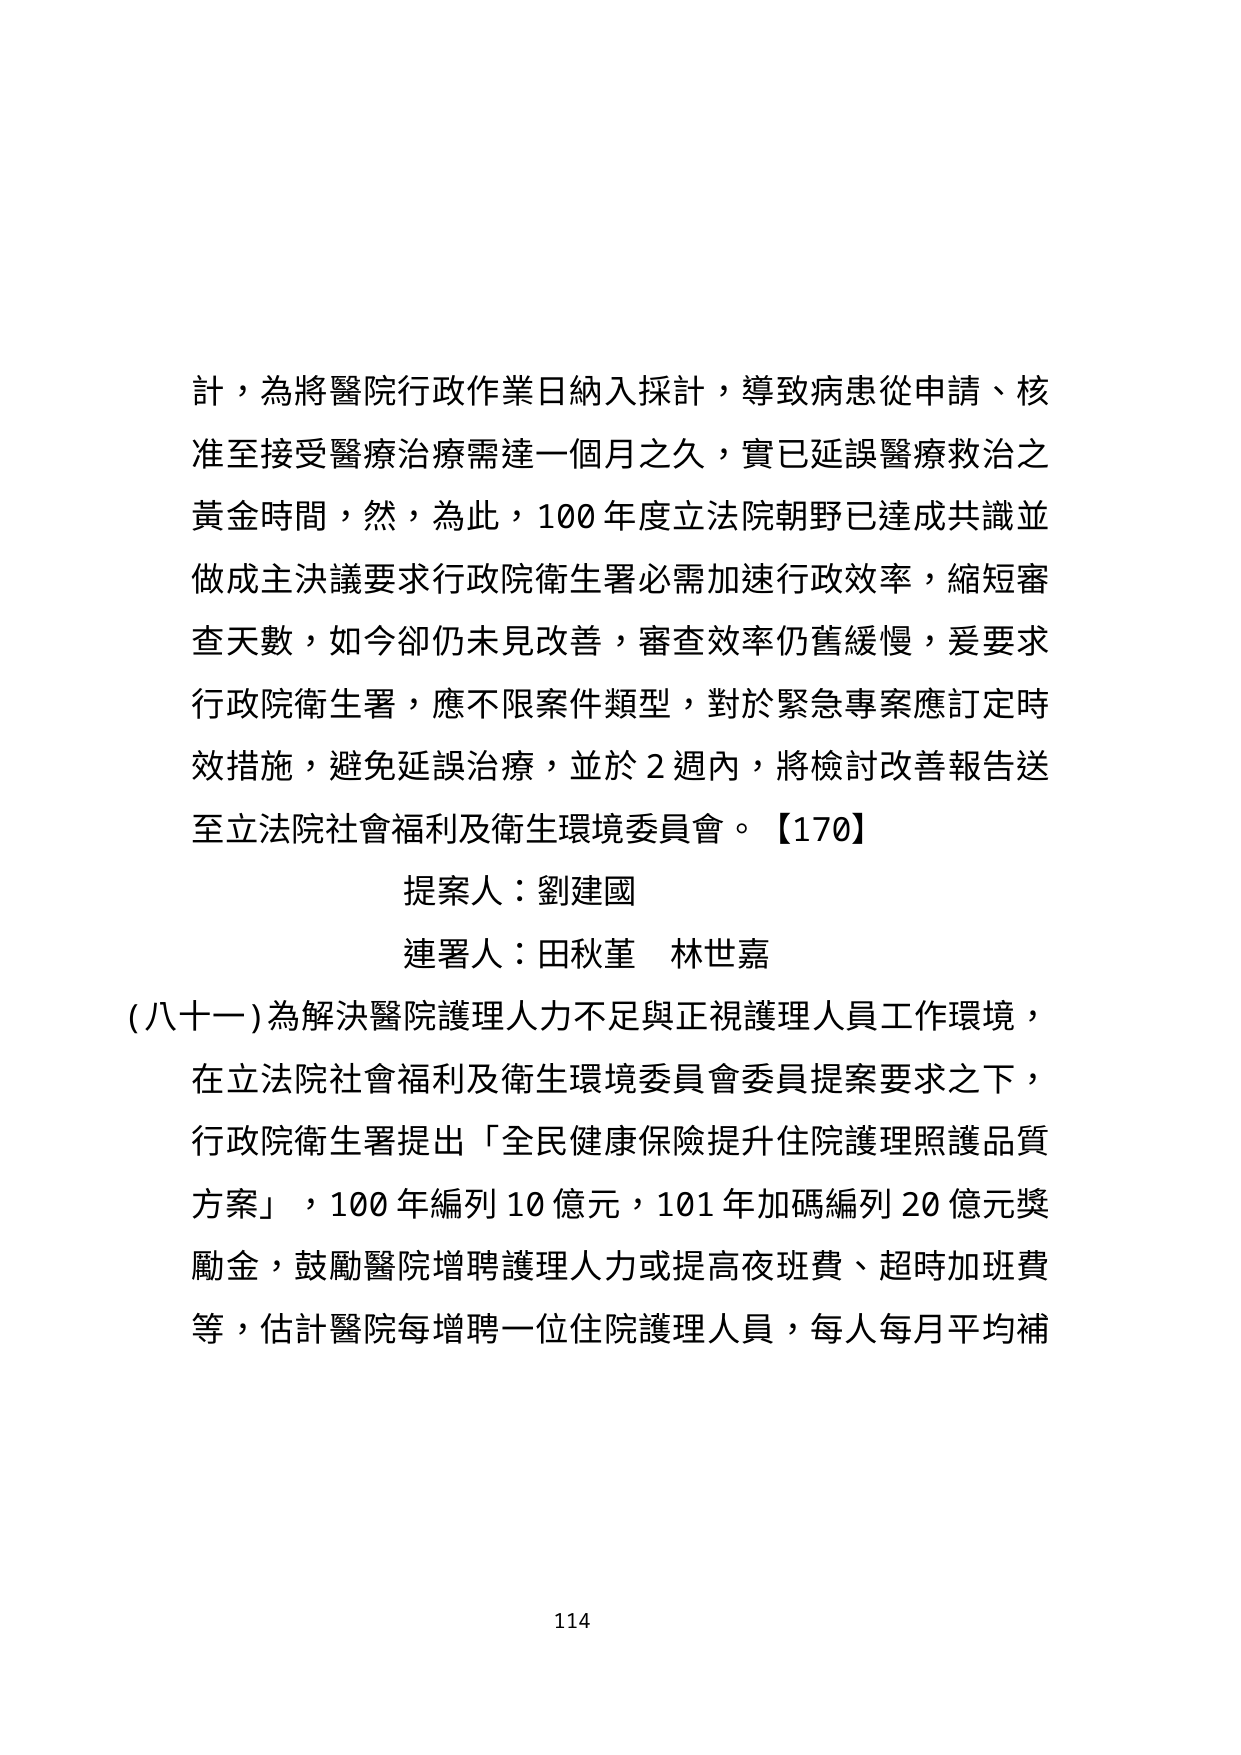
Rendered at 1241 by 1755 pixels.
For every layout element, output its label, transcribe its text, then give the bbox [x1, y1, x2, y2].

text 計，為將醫院行政作業日納入採計，導致病患從申請、核准至接受醫療治療需達一個月之久，實已延誤醫療救治之黃金時間，然，為此，100年度立法院朝野已達成共識並做成主決議要求行政院衛生署必需加速行政效率，縮短審查天數，如今卻仍未見改善，審查效率仍舊緩慢，爰要求行政院衛生署，應不限案件類型，對於緊急專案應訂定時效措施，避免延誤治療，並於2週內，將檢討改善報告送至立法院社會福利及衛生環境委員會。【170】 [123, 347, 1050, 847]
text 連署人：田秋堇 林世嘉 [94, 910, 1050, 972]
text 提案人：劉建國 [94, 847, 1050, 910]
text (八十一)為解決醫院護理人力不足與正視護理人員工作環境，在立法院社會福利及衛生環境委員會委員提案要求之下，行政院衛生署提出「全民健康保險提升住院護理照護品質方案」，100年編列10億元，101年加碼編列20億元獎勵金，鼓勵醫院增聘護理人力或提高夜班費、超時加班費等，估計醫院每增聘一位住院護理人員，每人每月平均補 [123, 972, 1050, 1347]
